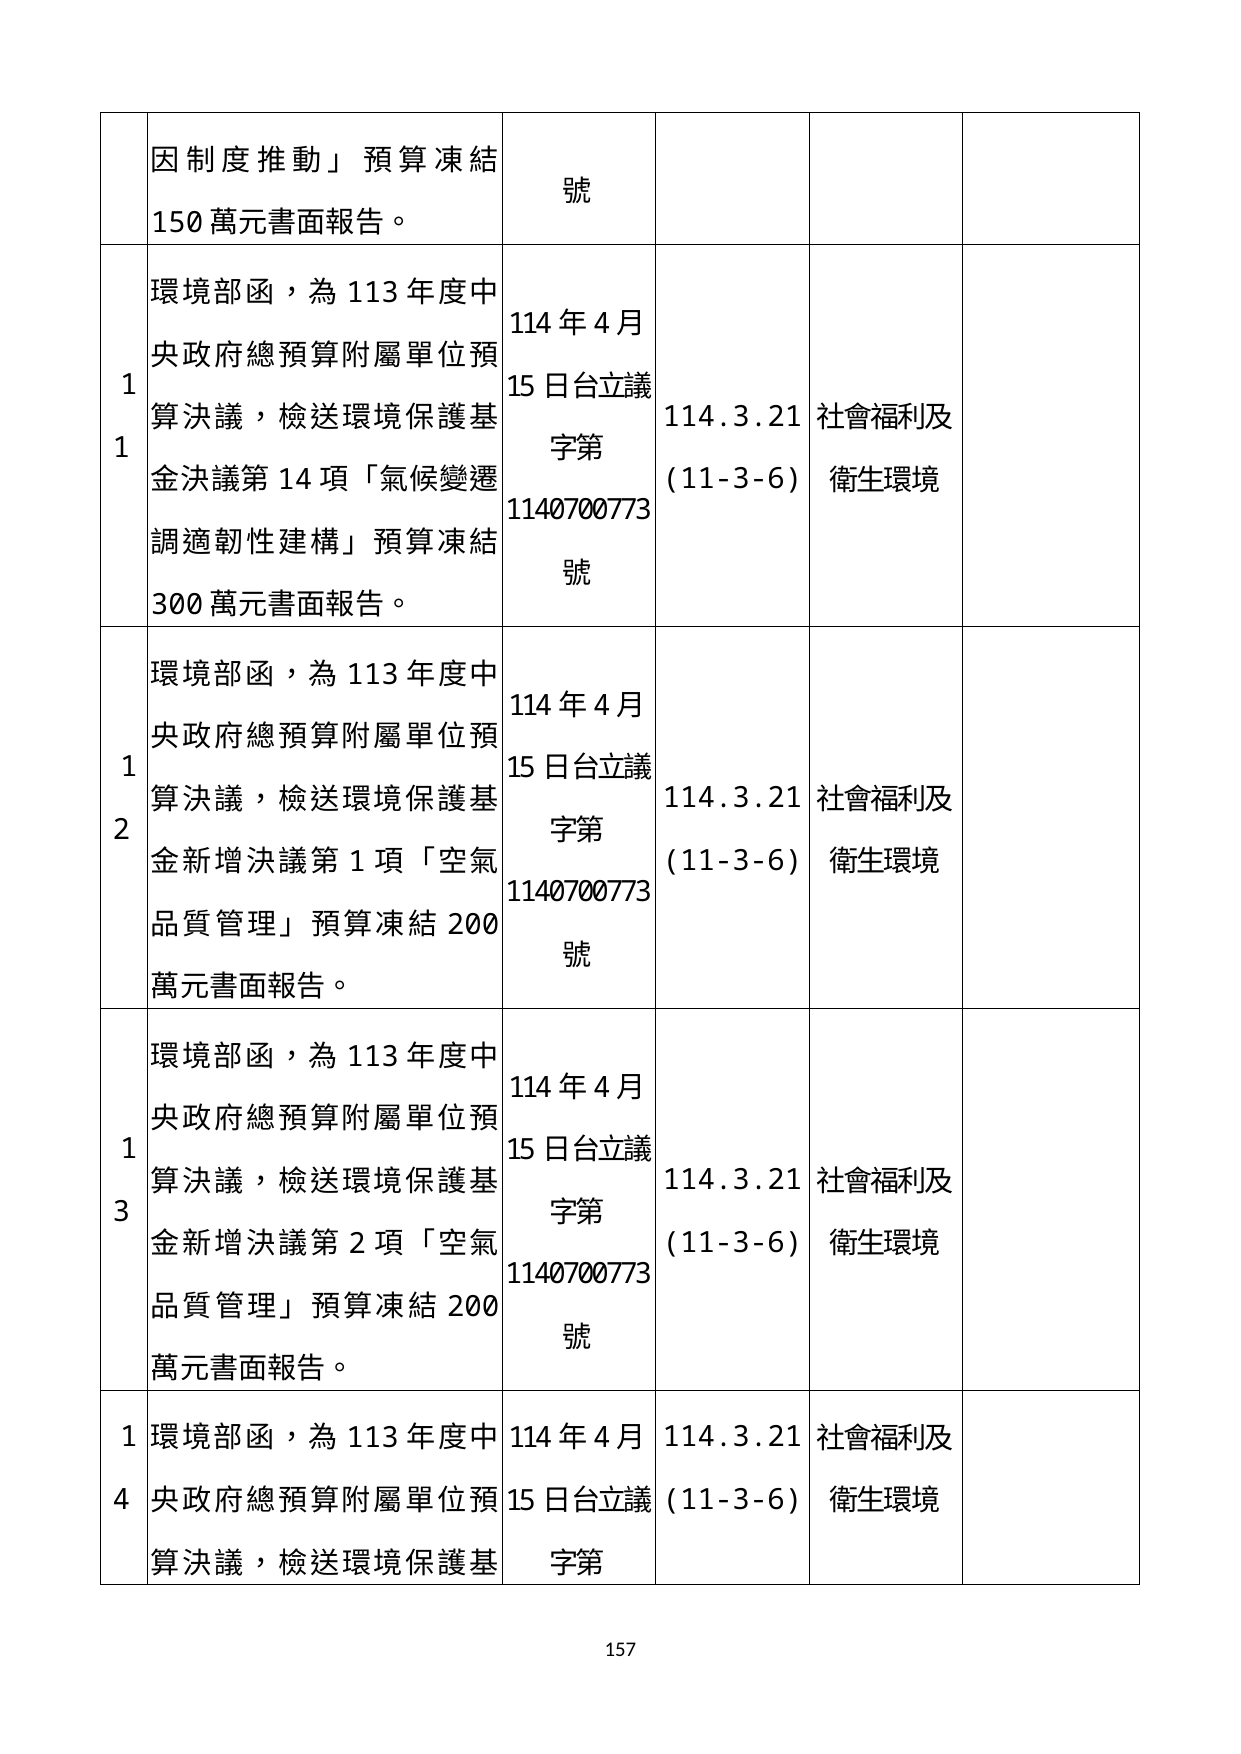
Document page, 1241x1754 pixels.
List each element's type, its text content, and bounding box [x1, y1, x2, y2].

table_cell [101, 1009, 147, 1390]
table_cell 社會福利及 衛生環境 [810, 627, 962, 1008]
table_cell 114年4月15日台立議字第1140700773號 [503, 1009, 655, 1390]
table_cell 114.3.21 (11-3-6) [656, 627, 809, 1008]
table_cell 社會福利及 衛生環境 [810, 245, 962, 626]
table_cell 114.3.21 (11-3-6) [656, 1009, 809, 1390]
table_cell [656, 113, 809, 244]
table_cell 環境部函，為113年度中央政府總預算附屬單位預算決議，檢送環境保護基金決議第14項「氣候變遷調適韌性建構」預算凍結300萬元書面報告。 [148, 245, 502, 626]
table_cell [101, 1391, 147, 1584]
table_cell 環境部函，為113年度中央政府總預算附屬單位預算決議，檢送環境保護基金新增決議第2項「空氣品質管理」預算凍結200萬元書面報告。 [148, 1009, 502, 1390]
table_cell 號 [503, 113, 655, 244]
table_cell 114.3.21 (11-3-6) [656, 245, 809, 626]
table_cell 114年4月15日台立議字第1140700773號 [503, 245, 655, 626]
table_cell [101, 113, 147, 244]
table_cell [963, 627, 1139, 1008]
table_cell 環境部函，為113年度中央政府總預算附屬單位預算決議，檢送環境保護基 [148, 1391, 502, 1584]
table_cell 環境部函，為113年度中央政府總預算附屬單位預算決議，檢送環境保護基金新增決議第1項「空氣品質管理」預算凍結200萬元書面報告。 [148, 627, 502, 1008]
table_cell [963, 1391, 1139, 1584]
table_cell 114年4月15日台立議字第 [503, 1391, 655, 1584]
table_cell [963, 113, 1139, 244]
table_cell 114年4月15日台立議字第1140700773號 [503, 627, 655, 1008]
table_cell [810, 113, 962, 244]
table_cell 114.3.21 (11-3-6) [656, 1391, 809, 1584]
table_cell [963, 1009, 1139, 1390]
table_cell [101, 627, 147, 1008]
table_cell [101, 245, 147, 626]
table_cell [963, 245, 1139, 626]
table_cell 社會福利及 衛生環境 [810, 1009, 962, 1390]
table_cell 社會福利及 衛生環境 [810, 1391, 962, 1584]
table_cell 因制度推動」預算凍結150萬元書面報告。 [148, 113, 502, 244]
